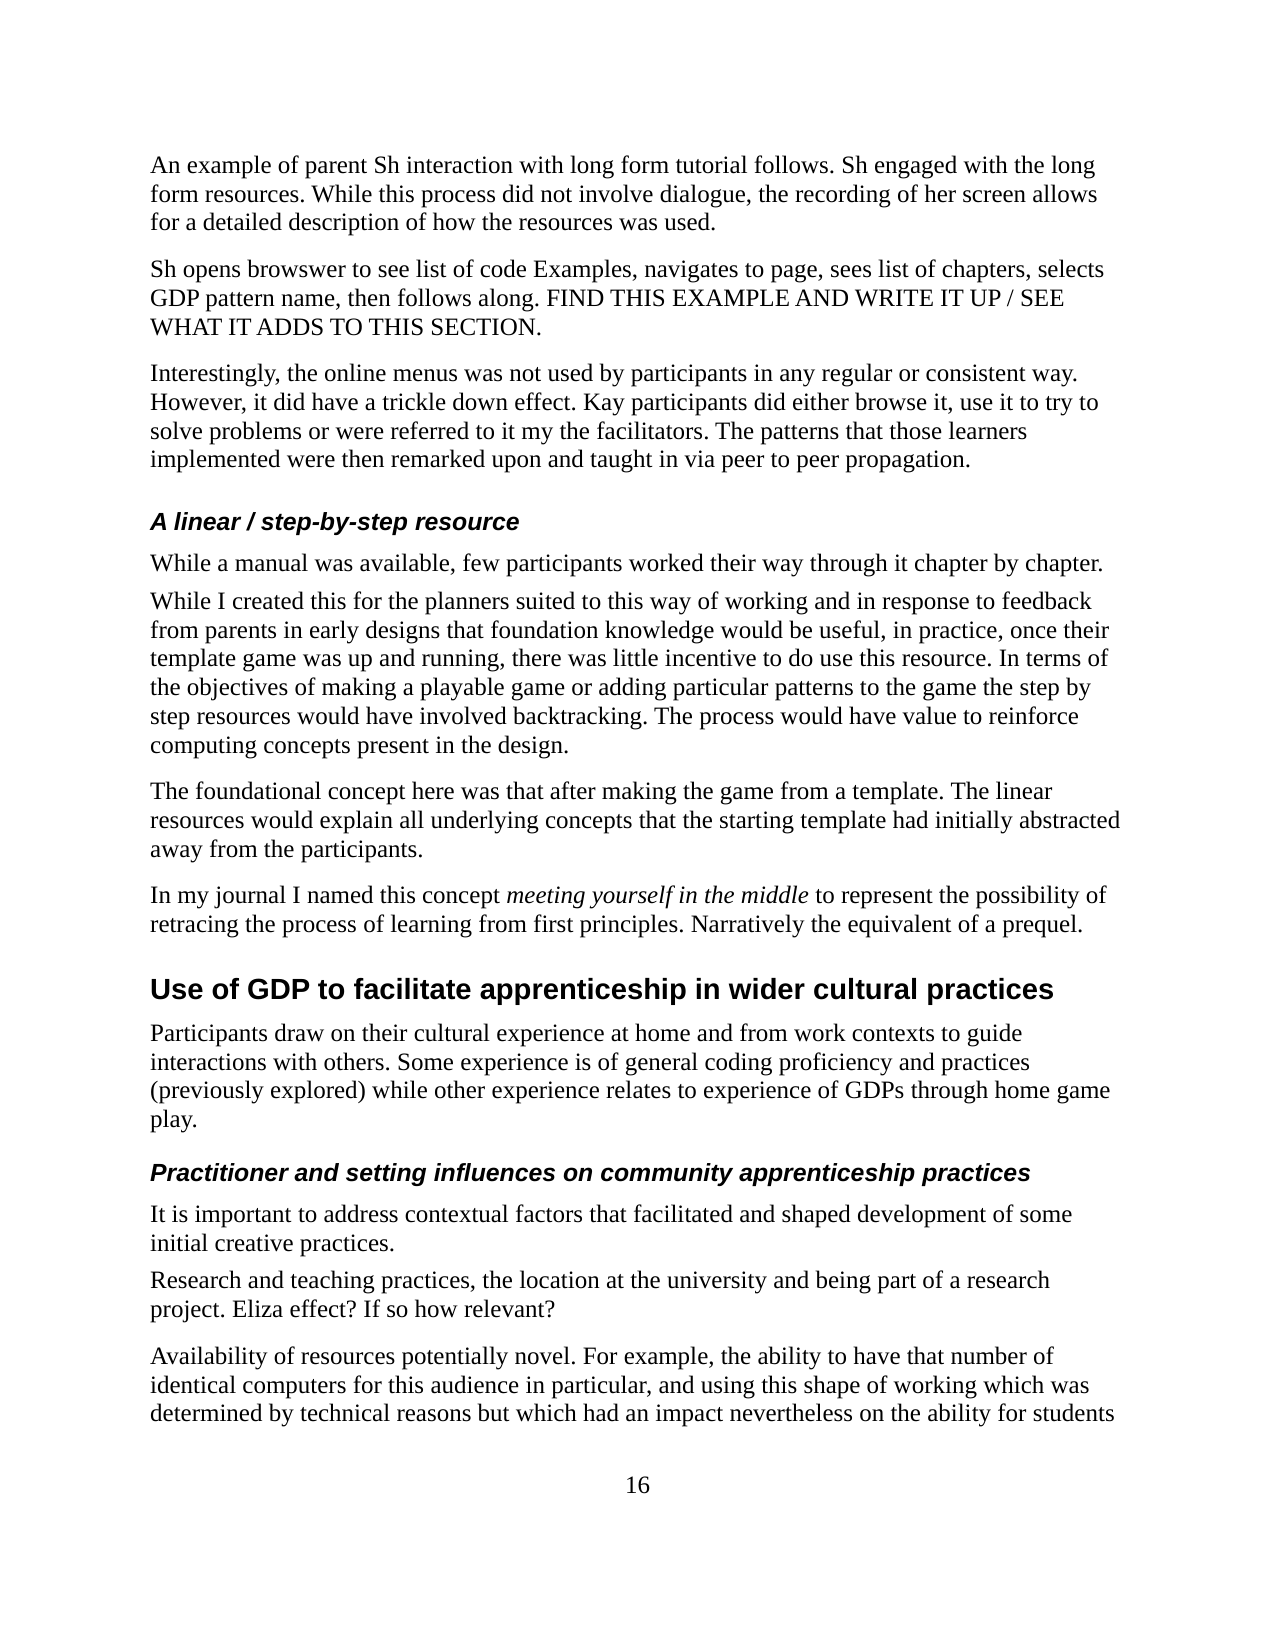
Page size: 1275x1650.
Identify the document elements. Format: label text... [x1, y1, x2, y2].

text The foundational concept here was that after making the game from a template. The linear resources would explain all underlying concepts that the starting template had initially abstracted away from the participants. [150, 776, 1125, 863]
subtitle Practitioner and setting influences on community apprenticeship practices [150, 1158, 1125, 1187]
text While I created this for the planners suited to this way of working and in response to feedback from parents in early designs that foundation knowledge would be useful, in practice, once their template game was up and running, there was little incentive to do use this resource. In terms of the objectives of making a playable game or adding particular patterns to the game the step by step resources would have involved backtracking. The process would have value to reinforce computing concepts present in the design. [150, 586, 1125, 758]
text It is important to address contextual factors that facilitated and shaped development of some initial creative practices. [150, 1199, 1125, 1257]
text While a manual was available, few participants worked their way through it chapter by chapter. [150, 548, 1125, 577]
text Research and teaching practices, the location at the university and being part of a research project. Eliza effect? If so how relevant? [150, 1266, 1125, 1323]
text Participants draw on their cultural experience at home and from work contexts to guide interactions with others. Some experience is of general coding proficiency and practices (previously explored) while other experience relates to experience of GDPs through home game play. [150, 1018, 1125, 1133]
subtitle A linear / step-by-step resource [150, 507, 1125, 536]
text Availability of resources potentially novel. For example, the ability to have that number of identical computers for this audience in particular, and using this shape of working which was determined by technical reasons but which had an impact nevertheless on the ability for students [150, 1341, 1125, 1427]
text In my journal I named this concept meeting yourself in the middle to represent the possibility of retracing the process of learning from first principles. Narratively the equivalent of a prequel. [150, 881, 1125, 938]
text Interestingly, the online menus was not used by participants in any regular or consistent way. However, it did have a trickle down effect. Kay participants did either browse it, use it to try to solve problems or were referred to it my the facilitators. The patterns that those learners implemented were then remarked upon and taught in via peer to peer propagation. [150, 358, 1125, 473]
subtitle Use of GDP to facilitate apprenticeship in wider cultural practices [150, 972, 1125, 1006]
text Sh opens browswer to see list of code Examples, navigates to page, sees list of chapters, selects GDP pattern name, then follows along. FIND THIS EXAMPLE AND WRITE IT UP / SEE WHAT IT ADDS TO THIS SECTION. [150, 254, 1125, 340]
text An example of parent Sh interaction with long form tutorial follows. Sh engaged with the long form resources. While this process did not involve dialogue, the recording of her screen allows for a detailed description of how the resources was used. [150, 150, 1125, 236]
